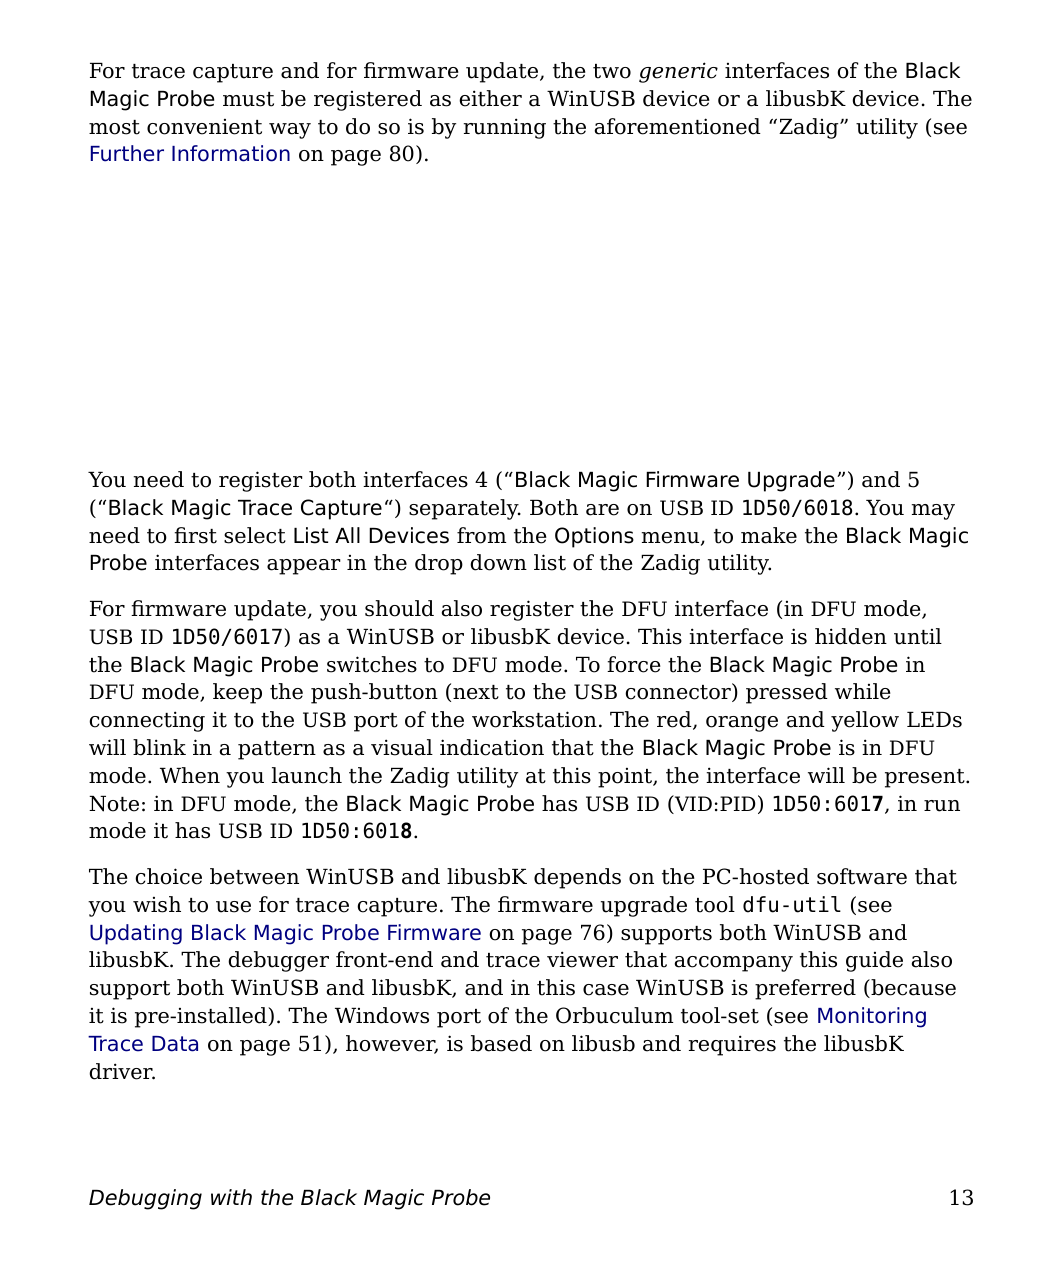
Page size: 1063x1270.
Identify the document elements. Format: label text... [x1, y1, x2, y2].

text The choice between WinUSB and libusbK depends on the PC-hosted software that you wish to use for trace capture. The firmware upgrade tool dfu-util (see Updating Black Magic Probe Firmware on page 75) supports both WinUSB and libusbK. The debugger front-end and trace viewer that accompany this guide also support both WinUSB and libusbK, and in this case WinUSB is preferred (because it is pre-installed). The Windows port of the Orbuculum tool-set (see Monitoring Trace Data on page 51), however, is based on libusb and requires the libusbK driver. [88, 865, 974, 1084]
text For trace capture and for firmware update, the two generic interfaces of the Black Magic Probe must be registered as either a WinUSB device or a libusbK device. The most convenient way to do so is by running the aforementioned “Zadig” utility (see Further Information on page 79). [88, 59, 974, 167]
text For firmware update, you should also register the DFU interface (in DFU mode, USB ID 1D50/6017) as a WinUSB or libusbK device. This interface is hidden until the Black Magic Probe switches to DFU mode. To force the Black Magic Probe in DFU mode, keep the push-button (next to the USB connector) pressed while connecting it to the USB port of the workstation. The red, orange and yellow LEDs will blink in a pattern as a visual indication that the Black Magic Probe is in DFU mode. When you launch the Zadig utility at this point, the interface will be present. Note: in DFU mode, the Black Magic Probe has USB ID (VID:PID) 1D50:6017, in run mode it has USB ID 1D50:6018. [88, 597, 974, 844]
text You need to register both interfaces 4 (“Black Magic Firmware Upgrade”) and 5 (“Black Magic Trace Capture“) separately. Both are on USB ID 1D50/6018. You may need to first select List All Devices from the Options menu, to make the Black Magic Probe interfaces appear in the drop down list of the Zadig utility. [88, 468, 974, 576]
